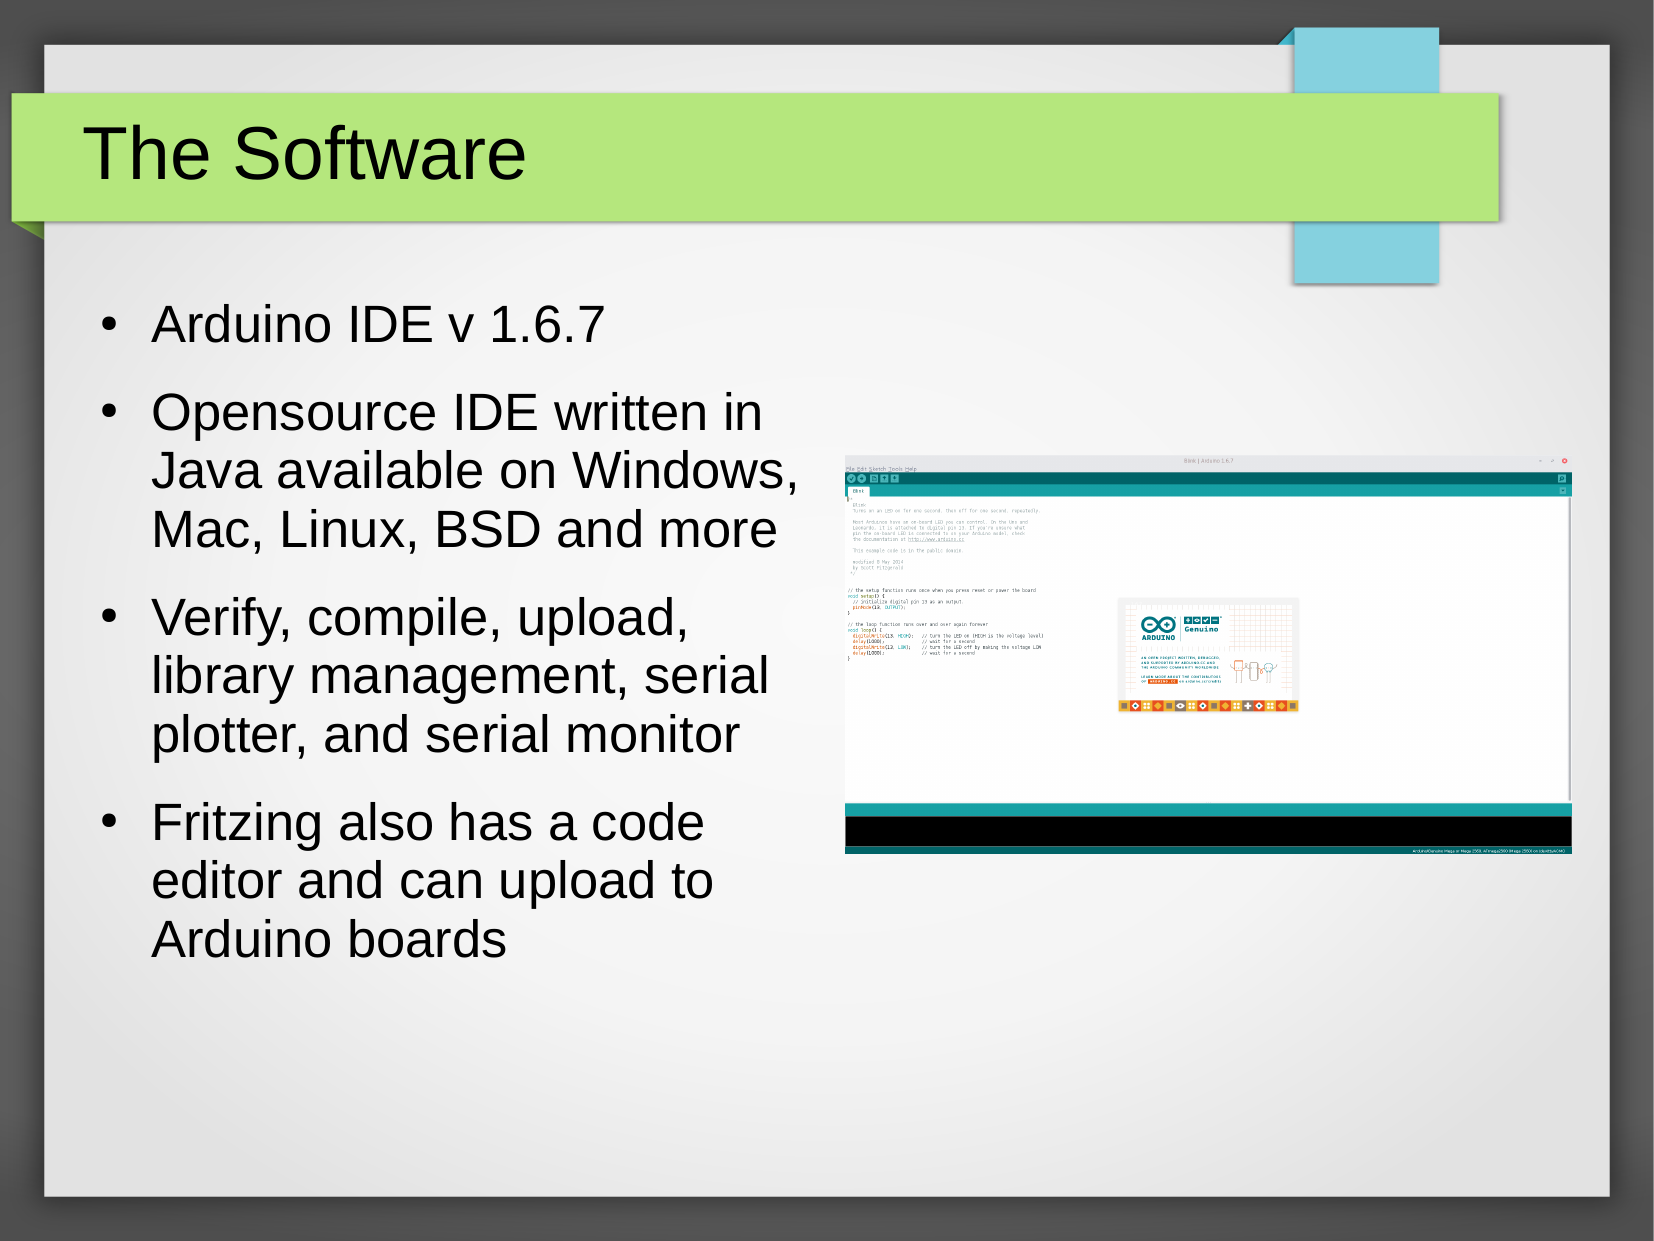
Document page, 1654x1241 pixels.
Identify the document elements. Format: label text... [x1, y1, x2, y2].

title The Software [82, 94, 1264, 213]
list Arduino IDE v 1.6.7 Opensource IDE written in Java available on Windows, Mac, Linux, BSD and more Verify, compile, upload, library management, serial plotter, and serial monitor Fritzing also has a code editor and can upload to Arduino boards [82, 295, 809, 1015]
picture [0, 0, 1654, 1241]
